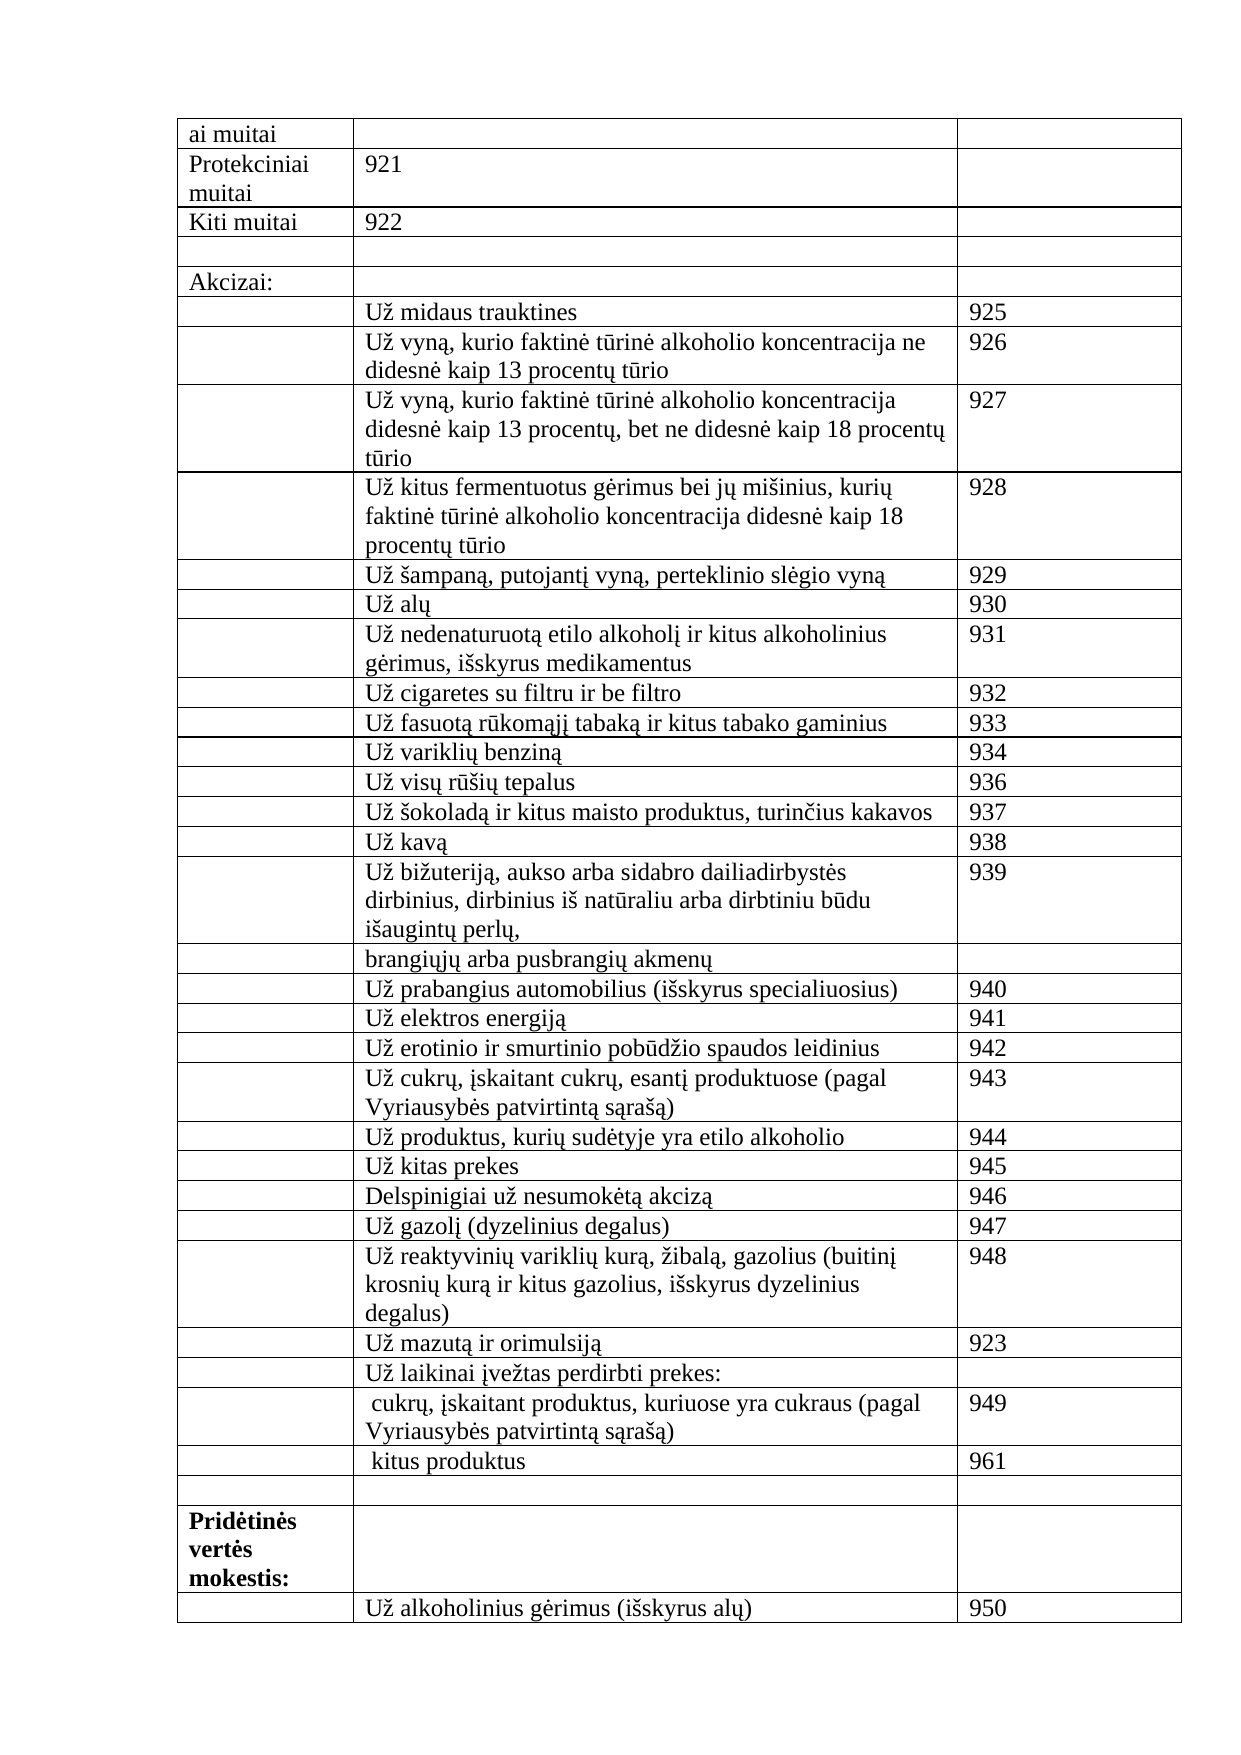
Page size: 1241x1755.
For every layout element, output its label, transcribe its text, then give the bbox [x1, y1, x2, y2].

table_cell Kiti muitai [178, 208, 353, 236]
table_cell 944 [958, 1122, 1181, 1150]
table_cell [354, 267, 957, 296]
table_cell [178, 797, 353, 826]
table_cell Už mazutą ir orimulsiją [354, 1328, 957, 1357]
table_cell [178, 827, 353, 856]
table_cell [958, 267, 1181, 296]
table_cell [178, 974, 353, 1002]
table_cell [178, 857, 353, 943]
table_cell 927 [958, 385, 1181, 471]
table_cell 922 [354, 208, 957, 236]
table_cell [958, 237, 1181, 266]
table_cell cukrų, įskaitant produktus, kuriuose yra cukraus (pagal Vyriausybės patvirtintą sąrašą) [354, 1388, 957, 1445]
table_cell [178, 237, 353, 266]
table_cell 934 [958, 738, 1181, 766]
table_cell [178, 708, 353, 736]
table_cell 949 [958, 1388, 1181, 1445]
table_cell Už cukrų, įskaitant cukrų, esantį produktuose (pagal Vyriausybės patvirtintą sąrašą) [354, 1063, 957, 1121]
table_cell [178, 1358, 353, 1387]
table_cell 931 [958, 619, 1181, 677]
table_cell Už gazolį (dyzelinius degalus) [354, 1211, 957, 1240]
table_cell 933 [958, 708, 1181, 736]
table_cell Protekciniai muitai [178, 149, 353, 206]
table_cell Už laikinai įvežtas perdirbti prekes: [354, 1358, 957, 1387]
table_cell 929 [958, 560, 1181, 588]
table_cell [178, 738, 353, 766]
table_cell Už elektros energiją [354, 1004, 957, 1032]
table_cell 939 [958, 857, 1181, 943]
table_cell [958, 1358, 1181, 1387]
table_cell [178, 1122, 353, 1150]
table_cell 923 [958, 1328, 1181, 1357]
table_cell [178, 590, 353, 618]
table_cell 947 [958, 1211, 1181, 1240]
table_cell [178, 1211, 353, 1240]
table_cell Už nedenaturuotą etilo alkoholį ir kitus alkoholinius gėrimus, išskyrus medikamentus [354, 619, 957, 677]
table_cell [178, 678, 353, 707]
table_cell [178, 1328, 353, 1357]
table_cell [178, 1033, 353, 1062]
table_cell Už produktus, kurių sudėtyje yra etilo alkoholio [354, 1122, 957, 1150]
table_cell 925 [958, 297, 1181, 326]
table_cell Už erotinio ir smurtinio pobūdžio spaudos leidinius [354, 1033, 957, 1062]
table_cell [178, 1593, 353, 1622]
table_cell Už vyną, kurio faktinė tūrinė alkoholio koncentracija ne didesnė kaip 13 procentų tūrio [354, 327, 957, 384]
table_cell 932 [958, 678, 1181, 707]
table_cell 950 [958, 1593, 1181, 1622]
table_cell [958, 1476, 1181, 1505]
table_cell [178, 1241, 353, 1327]
table_cell [178, 560, 353, 588]
table_cell [178, 327, 353, 384]
table_cell 942 [958, 1033, 1181, 1062]
table_cell [178, 1446, 353, 1475]
table_cell Už šampaną, putojantį vyną, perteklinio slėgio vyną [354, 560, 957, 588]
table_cell 948 [958, 1241, 1181, 1327]
table_cell Už vyną, kurio faktinė tūrinė alkoholio koncentracija didesnė kaip 13 procentų, bet ne didesnė kaip 18 procentų tūrio [354, 385, 957, 471]
table_cell 926 [958, 327, 1181, 384]
table_cell [958, 1506, 1181, 1592]
table_cell Už kitus fermentuotus gėrimus bei jų mišinius, kurių faktinė tūrinė alkoholio koncentracija didesnė kaip 18 procentų tūrio [354, 473, 957, 559]
table_cell Už prabangius automobilius (išskyrus specialiuosius) [354, 974, 957, 1002]
table_cell Už kavą [354, 827, 957, 856]
table_cell 943 [958, 1063, 1181, 1121]
table_cell Akcizai: [178, 267, 353, 296]
table_cell 928 [958, 473, 1181, 559]
table_cell 940 [958, 974, 1181, 1002]
table_cell Už cigaretes su filtru ir be filtro [354, 678, 957, 707]
table_cell Už visų rūšių tepalus [354, 767, 957, 796]
table_cell 946 [958, 1181, 1181, 1210]
table_cell [178, 473, 353, 559]
table_cell [178, 1476, 353, 1505]
table_cell [354, 237, 957, 266]
table_cell Už šokoladą ir kitus maisto produktus, turinčius kakavos [354, 797, 957, 826]
table_cell Už alkoholinius gėrimus (išskyrus alų) [354, 1593, 957, 1622]
table_cell 945 [958, 1151, 1181, 1180]
table_cell 961 [958, 1446, 1181, 1475]
table_cell Už alų [354, 590, 957, 618]
table_cell [178, 1063, 353, 1121]
table_cell ai muitai [178, 119, 353, 148]
table_cell Už bižuteriją, aukso arba sidabro dailiadirbystės dirbinius, dirbinius iš natūraliu arba dirbtiniu būdu išaugintų perlų, [354, 857, 957, 943]
table_cell 921 [354, 149, 957, 206]
table_cell [178, 767, 353, 796]
table_cell 937 [958, 797, 1181, 826]
table_cell [178, 1388, 353, 1445]
table_cell [354, 1476, 957, 1505]
table_cell [178, 297, 353, 326]
table_cell Už midaus trauktines [354, 297, 957, 326]
table_cell [958, 208, 1181, 236]
table_cell [958, 944, 1181, 973]
table_cell [354, 119, 957, 148]
table_cell [178, 385, 353, 471]
table_cell brangiųjų arba pusbrangių akmenų [354, 944, 957, 973]
table_cell [354, 1506, 957, 1592]
table_cell [178, 619, 353, 677]
table_cell [958, 149, 1181, 206]
table_cell 941 [958, 1004, 1181, 1032]
table_cell [178, 1181, 353, 1210]
table_cell [178, 944, 353, 973]
table_cell 936 [958, 767, 1181, 796]
table_cell [178, 1151, 353, 1180]
table_cell [958, 119, 1181, 148]
table_cell Pridėtinės vertės mokestis: [178, 1506, 353, 1592]
table_cell Už variklių benziną [354, 738, 957, 766]
table_cell 930 [958, 590, 1181, 618]
table_cell Už fasuotą rūkomąjį tabaką ir kitus tabako gaminius [354, 708, 957, 736]
table_cell 938 [958, 827, 1181, 856]
table_cell kitus produktus [354, 1446, 957, 1475]
table_cell Už kitas prekes [354, 1151, 957, 1180]
table_cell Už reaktyvinių variklių kurą, žibalą, gazolius (buitinį krosnių kurą ir kitus gazolius, išskyrus dyzelinius degalus) [354, 1241, 957, 1327]
table_cell [178, 1004, 353, 1032]
table_cell Delspinigiai už nesumokėtą akcizą [354, 1181, 957, 1210]
